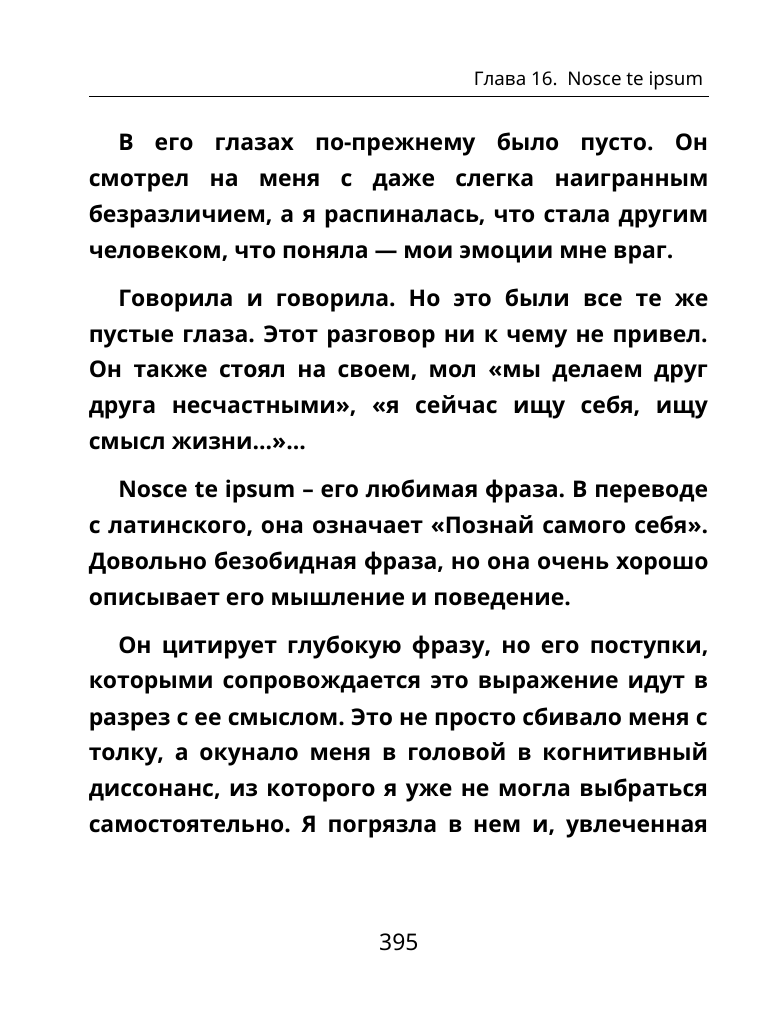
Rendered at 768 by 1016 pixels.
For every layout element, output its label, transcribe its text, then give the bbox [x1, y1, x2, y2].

text Он цитирует глубокую фразу, но его поступки, которыми сопровождается это выражение идут в разрез с ее смыслом. Это не просто сбивало меня с толку, а окунало меня в головой в когнитивный диссонанс, из которого я уже не могла выбраться самостоятельно. Я погрязла в нем и, увлеченная [88, 628, 709, 839]
text Говорила и говорила. Но это были все те же пустые глаза. Этот разговор ни к чему не привел. Он также стоял на своем, мол «мы делаем друг друга несчастными», «я сейчас ищу себя, ищу смысл жизни...»... [88, 282, 709, 457]
text В его глазах по-прежнему было пусто. Он смотрел на меня с даже слегка наигранным безразличием, а я распиналась, что стала другим человеком, что поняла — мои эмоции мне враг. [88, 126, 709, 265]
text Nosce te ipsum – его любимая фраза. В переводе с латинского, она означает «Познай самого себя». Довольно безобидная фраза, но она очень хорошо описывает его мышление и поведение. [88, 473, 709, 612]
